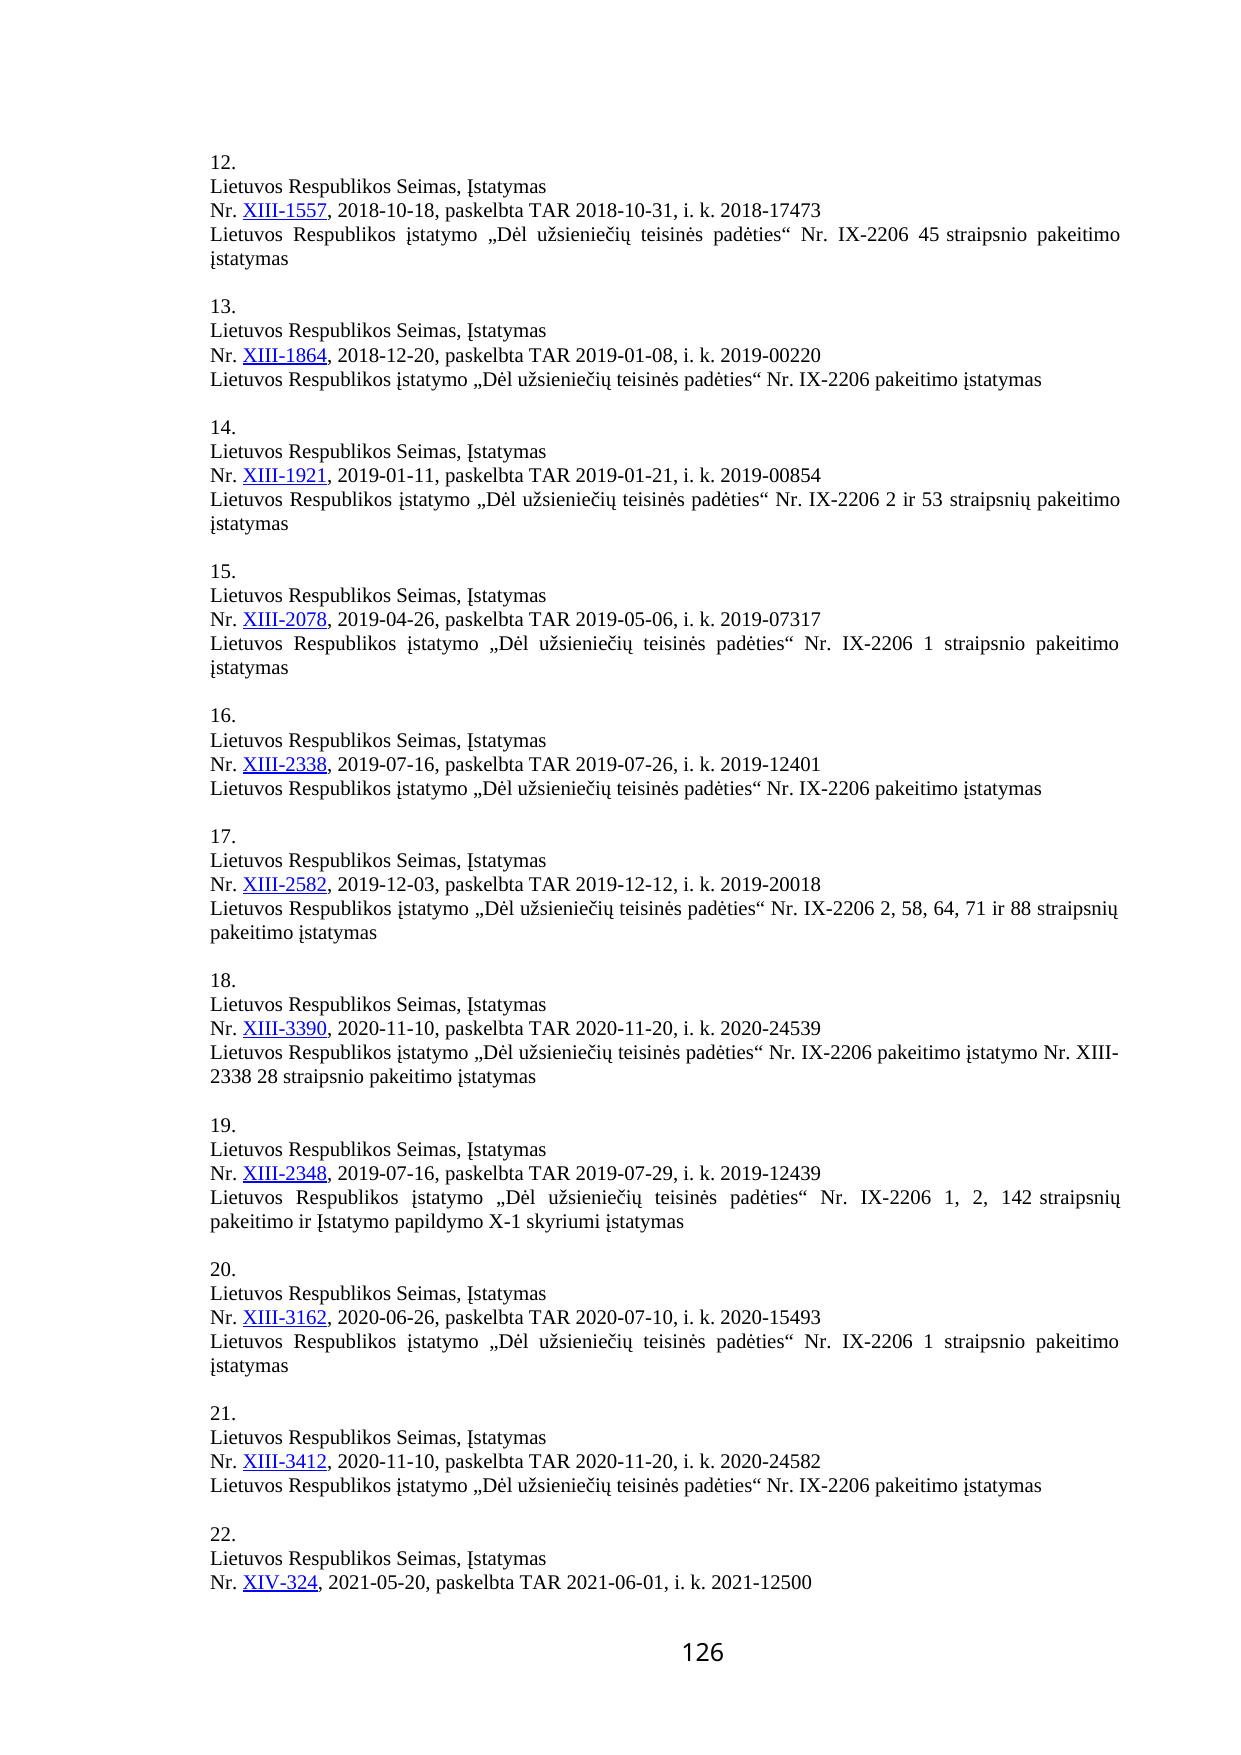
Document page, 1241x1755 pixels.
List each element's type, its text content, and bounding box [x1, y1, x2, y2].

text 14. [210, 415, 1120, 439]
text 22. [210, 1522, 1120, 1546]
text Lietuvos Respublikos Seimas, Įstatymas [210, 727, 1120, 752]
text 17. [210, 824, 1120, 848]
text Nr. XIII-2348, 2019-07-16, paskelbta TAR 2019-07-29, i. k. 2019-12439 [210, 1161, 1120, 1185]
text 19. [210, 1112, 1120, 1137]
text Lietuvos Respublikos Seimas, Įstatymas [210, 318, 1120, 342]
text Lietuvos Respublikos Seimas, Įstatymas [210, 1425, 1120, 1449]
text Lietuvos Respublikos Seimas, Įstatymas [210, 583, 1120, 607]
text Lietuvos Respublikos Seimas, Įstatymas [210, 1546, 1120, 1570]
text 12. [210, 150, 1120, 174]
text 18. [210, 968, 1120, 992]
text Nr. XIV-324, 2021-05-20, paskelbta TAR 2021-06-01, i. k. 2021-12500 [210, 1570, 1120, 1594]
text Lietuvos Respublikos įstatymo „Dėl užsieniečių teisinės padėties“ Nr. IX-2206 pakeitimo įstatymas [210, 776, 1120, 800]
text Lietuvos Respublikos įstatymo „Dėl užsieniečių teisinės padėties“ Nr. IX-2206 2, 58, 64, 71 ir 88 straipsnių pakeitimo įstatymas [210, 896, 1120, 944]
text 21. [210, 1401, 1120, 1425]
text 15. [210, 559, 1120, 583]
text Nr. XIII-3162, 2020-06-26, paskelbta TAR 2020-07-10, i. k. 2020-15493 [210, 1305, 1120, 1329]
text Lietuvos Respublikos Seimas, Įstatymas [210, 439, 1120, 463]
text Nr. XIII-1921, 2019-01-11, paskelbta TAR 2019-01-21, i. k. 2019-00854 [210, 463, 1120, 487]
text Lietuvos Respublikos įstatymo „Dėl užsieniečių teisinės padėties“ Nr. IX-2206 1, 2, 142 straipsnių pakeitimo ir Įstatymo papildymo X-1 skyriumi įstatymas [210, 1185, 1120, 1233]
text Lietuvos Respublikos Seimas, Įstatymas [210, 848, 1120, 872]
text Lietuvos Respublikos Seimas, Įstatymas [210, 992, 1120, 1016]
text Lietuvos Respublikos įstatymo „Dėl užsieniečių teisinės padėties“ Nr. IX-2206 1 straipsnio pakeitimo įstatymas [210, 631, 1120, 679]
text Nr. XIII-2582, 2019-12-03, paskelbta TAR 2019-12-12, i. k. 2019-20018 [210, 872, 1120, 896]
text Lietuvos Respublikos įstatymo „Dėl užsieniečių teisinės padėties“ Nr. IX-2206 2 ir 53 straipsnių pakeitimo įstatymas [210, 487, 1120, 535]
text Nr. XIII-3412, 2020-11-10, paskelbta TAR 2020-11-20, i. k. 2020-24582 [210, 1449, 1120, 1473]
text Nr. XIII-2078, 2019-04-26, paskelbta TAR 2019-05-06, i. k. 2019-07317 [210, 607, 1120, 631]
text Lietuvos Respublikos įstatymo „Dėl užsieniečių teisinės padėties“ Nr. IX-2206 45 straipsnio pakeitimo įstatymas [210, 222, 1120, 270]
text Nr. XIII-2338, 2019-07-16, paskelbta TAR 2019-07-26, i. k. 2019-12401 [210, 752, 1120, 776]
text Lietuvos Respublikos įstatymo „Dėl užsieniečių teisinės padėties“ Nr. IX-2206 pakeitimo įstatymo Nr. XIII-2338 28 straipsnio pakeitimo įstatymas [210, 1040, 1120, 1088]
text Lietuvos Respublikos Seimas, Įstatymas [210, 1281, 1120, 1305]
text Nr. XIII-3390, 2020-11-10, paskelbta TAR 2020-11-20, i. k. 2020-24539 [210, 1016, 1120, 1040]
text Lietuvos Respublikos Seimas, Įstatymas [210, 174, 1120, 198]
text Lietuvos Respublikos Seimas, Įstatymas [210, 1137, 1120, 1161]
text Lietuvos Respublikos įstatymo „Dėl užsieniečių teisinės padėties“ Nr. IX-2206 1 straipsnio pakeitimo įstatymas [210, 1329, 1120, 1377]
text 16. [210, 703, 1120, 727]
text Nr. XIII-1864, 2018-12-20, paskelbta TAR 2019-01-08, i. k. 2019-00220 [210, 342, 1120, 367]
text 13. [210, 294, 1120, 318]
text Nr. XIII-1557, 2018-10-18, paskelbta TAR 2018-10-31, i. k. 2018-17473 [210, 198, 1120, 222]
text 20. [210, 1257, 1120, 1281]
text Lietuvos Respublikos įstatymo „Dėl užsieniečių teisinės padėties“ Nr. IX-2206 pakeitimo įstatymas [210, 1473, 1120, 1497]
text Lietuvos Respublikos įstatymo „Dėl užsieniečių teisinės padėties“ Nr. IX-2206 pakeitimo įstatymas [210, 367, 1120, 391]
